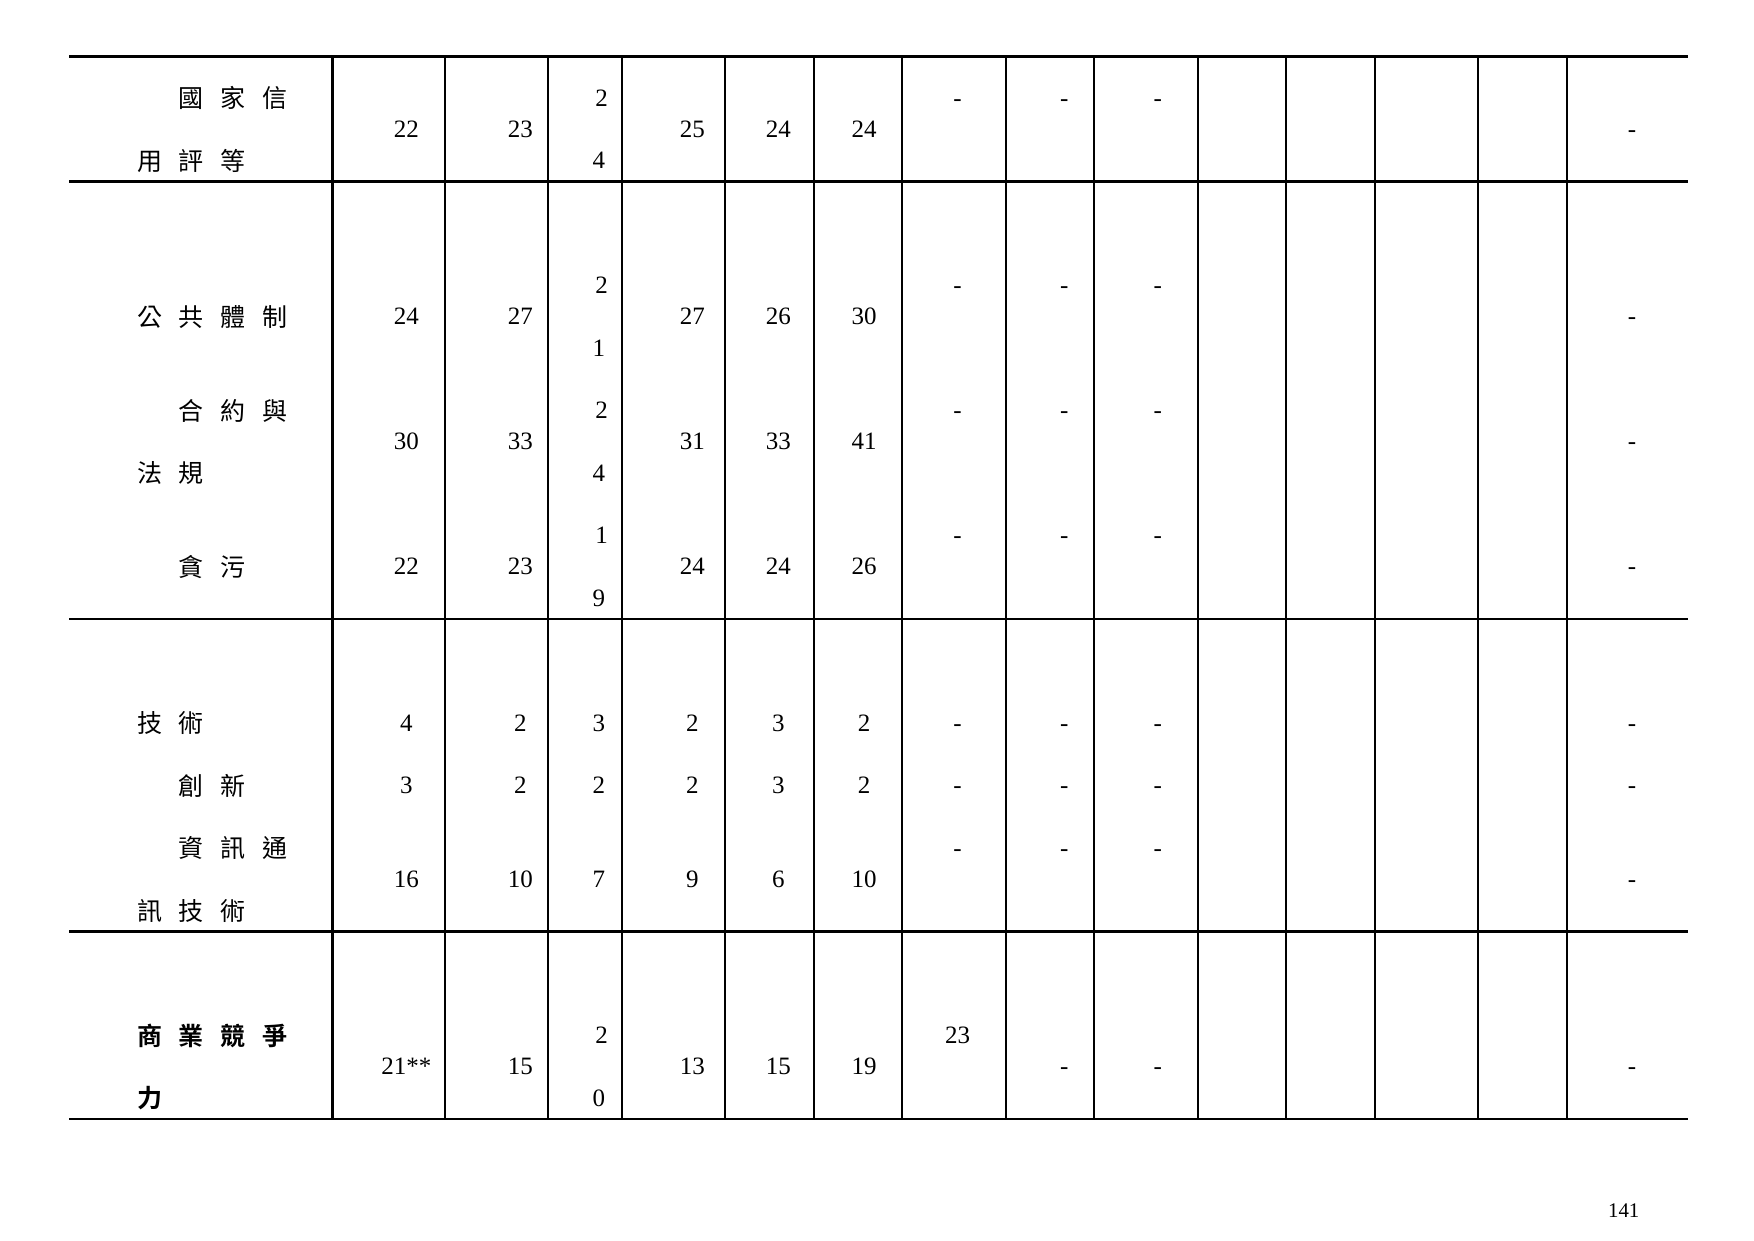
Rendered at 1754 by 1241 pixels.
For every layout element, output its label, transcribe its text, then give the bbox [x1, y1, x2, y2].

table_cell 33 [726, 368, 813, 493]
table_cell - [1095, 933, 1197, 1118]
table_cell 3 [726, 743, 813, 805]
table_cell 3 [334, 743, 444, 805]
table_cell [1199, 493, 1285, 618]
table_cell - [1095, 743, 1197, 805]
table_cell 25 [623, 58, 724, 180]
table_cell 貪污 [69, 493, 331, 618]
table_cell - [1568, 58, 1688, 180]
table_cell 19 [815, 933, 901, 1118]
table_cell [1287, 183, 1374, 368]
table_cell [1376, 368, 1477, 493]
table_cell 26 [726, 183, 813, 368]
table_cell 23 [446, 493, 547, 618]
table_cell - [903, 743, 1005, 805]
table_cell 國家信用評等 [69, 58, 331, 180]
table_cell 9 [623, 805, 724, 930]
table_cell - [1007, 933, 1093, 1118]
table_cell [1287, 493, 1374, 618]
table_cell 商業競爭力 [69, 933, 331, 1118]
table_cell [1479, 743, 1566, 805]
table_cell - [903, 805, 1005, 930]
table_cell 24 [815, 58, 901, 180]
table_cell [1199, 58, 1285, 180]
table_cell - [1568, 933, 1688, 1118]
table_cell [1376, 805, 1477, 930]
table_cell 27 [446, 183, 547, 368]
table_cell 22 [334, 58, 444, 180]
table_cell [1199, 620, 1285, 743]
table_cell - [1007, 368, 1093, 493]
table_cell [1376, 58, 1477, 180]
table_cell [1287, 805, 1374, 930]
table_cell 2 [815, 620, 901, 743]
table_cell [1199, 183, 1285, 368]
table_cell [1199, 368, 1285, 493]
table_cell [1479, 58, 1566, 180]
table_cell 24 [549, 58, 621, 180]
table_cell 30 [334, 368, 444, 493]
table_cell 16 [334, 805, 444, 930]
table_cell [1479, 620, 1566, 743]
table_cell 24 [623, 493, 724, 618]
table_cell [1287, 743, 1374, 805]
table_cell 3 [549, 620, 621, 743]
table_cell 19 [549, 493, 621, 618]
table_cell - [1007, 493, 1093, 618]
table_cell 技術 [69, 620, 331, 743]
table_cell [1376, 620, 1477, 743]
table_cell 2 [446, 743, 547, 805]
table_cell [1376, 933, 1477, 1118]
table_cell - [903, 368, 1005, 493]
table_cell [1479, 368, 1566, 493]
table_cell - [1007, 58, 1093, 180]
table_cell [1376, 183, 1477, 368]
table_cell - [1095, 805, 1197, 930]
table_cell [1287, 58, 1374, 180]
table_cell - [1568, 805, 1688, 930]
table_cell - [1095, 58, 1197, 180]
table_cell [1479, 933, 1566, 1118]
table_cell 24 [549, 368, 621, 493]
table_cell [1479, 805, 1566, 930]
table_cell 創新 [69, 743, 331, 805]
table_cell [1287, 620, 1374, 743]
table_cell - [1568, 743, 1688, 805]
table_cell 27 [623, 183, 724, 368]
table_cell 23 [446, 58, 547, 180]
table_cell - [903, 493, 1005, 618]
table_cell - [1568, 493, 1688, 618]
table_cell 24 [334, 183, 444, 368]
table_cell 7 [549, 805, 621, 930]
table_cell 33 [446, 368, 547, 493]
table_cell 15 [726, 933, 813, 1118]
table_cell 2 [549, 743, 621, 805]
table_cell - [903, 183, 1005, 368]
table_cell - [903, 620, 1005, 743]
table_cell 26 [815, 493, 901, 618]
table_cell 2 [623, 743, 724, 805]
table_cell 24 [726, 58, 813, 180]
table_cell - [1568, 620, 1688, 743]
table_cell [1376, 743, 1477, 805]
table_cell 公共體制 [69, 183, 331, 368]
table_cell - [1095, 368, 1197, 493]
table_cell - [1007, 805, 1093, 930]
table_cell [1199, 743, 1285, 805]
table_cell 24 [726, 493, 813, 618]
table_cell 2 [446, 620, 547, 743]
table_cell - [1007, 620, 1093, 743]
table_cell [1479, 183, 1566, 368]
table_cell [1199, 805, 1285, 930]
table_cell 10 [815, 805, 901, 930]
table_cell [1287, 368, 1374, 493]
table_cell 31 [623, 368, 724, 493]
table_cell 30 [815, 183, 901, 368]
table_cell 21 [549, 183, 621, 368]
table_cell - [1007, 743, 1093, 805]
table_cell 15 [446, 933, 547, 1118]
table_cell 2 [815, 743, 901, 805]
table_cell - [1095, 620, 1197, 743]
table_cell - [1095, 493, 1197, 618]
table_cell 合約與法規 [69, 368, 331, 493]
table_cell 22 [334, 493, 444, 618]
table_cell [1376, 493, 1477, 618]
table_cell 23 [903, 933, 1005, 1118]
table_cell [1199, 933, 1285, 1118]
table_cell - [903, 58, 1005, 180]
table_cell 6 [726, 805, 813, 930]
table_cell 13 [623, 933, 724, 1118]
table_cell - [1095, 183, 1197, 368]
table_cell 3 [726, 620, 813, 743]
table_cell 4 [334, 620, 444, 743]
table_cell - [1007, 183, 1093, 368]
table_cell 10 [446, 805, 547, 930]
table_cell - [1568, 183, 1688, 368]
table_cell 21** [334, 933, 444, 1118]
table_cell 2 [623, 620, 724, 743]
table_cell 41 [815, 368, 901, 493]
table_cell 20 [549, 933, 621, 1118]
table_cell [1479, 493, 1566, 618]
table_cell 資訊通訊技術 [69, 805, 331, 930]
table_cell - [1568, 368, 1688, 493]
table_cell [1287, 933, 1374, 1118]
